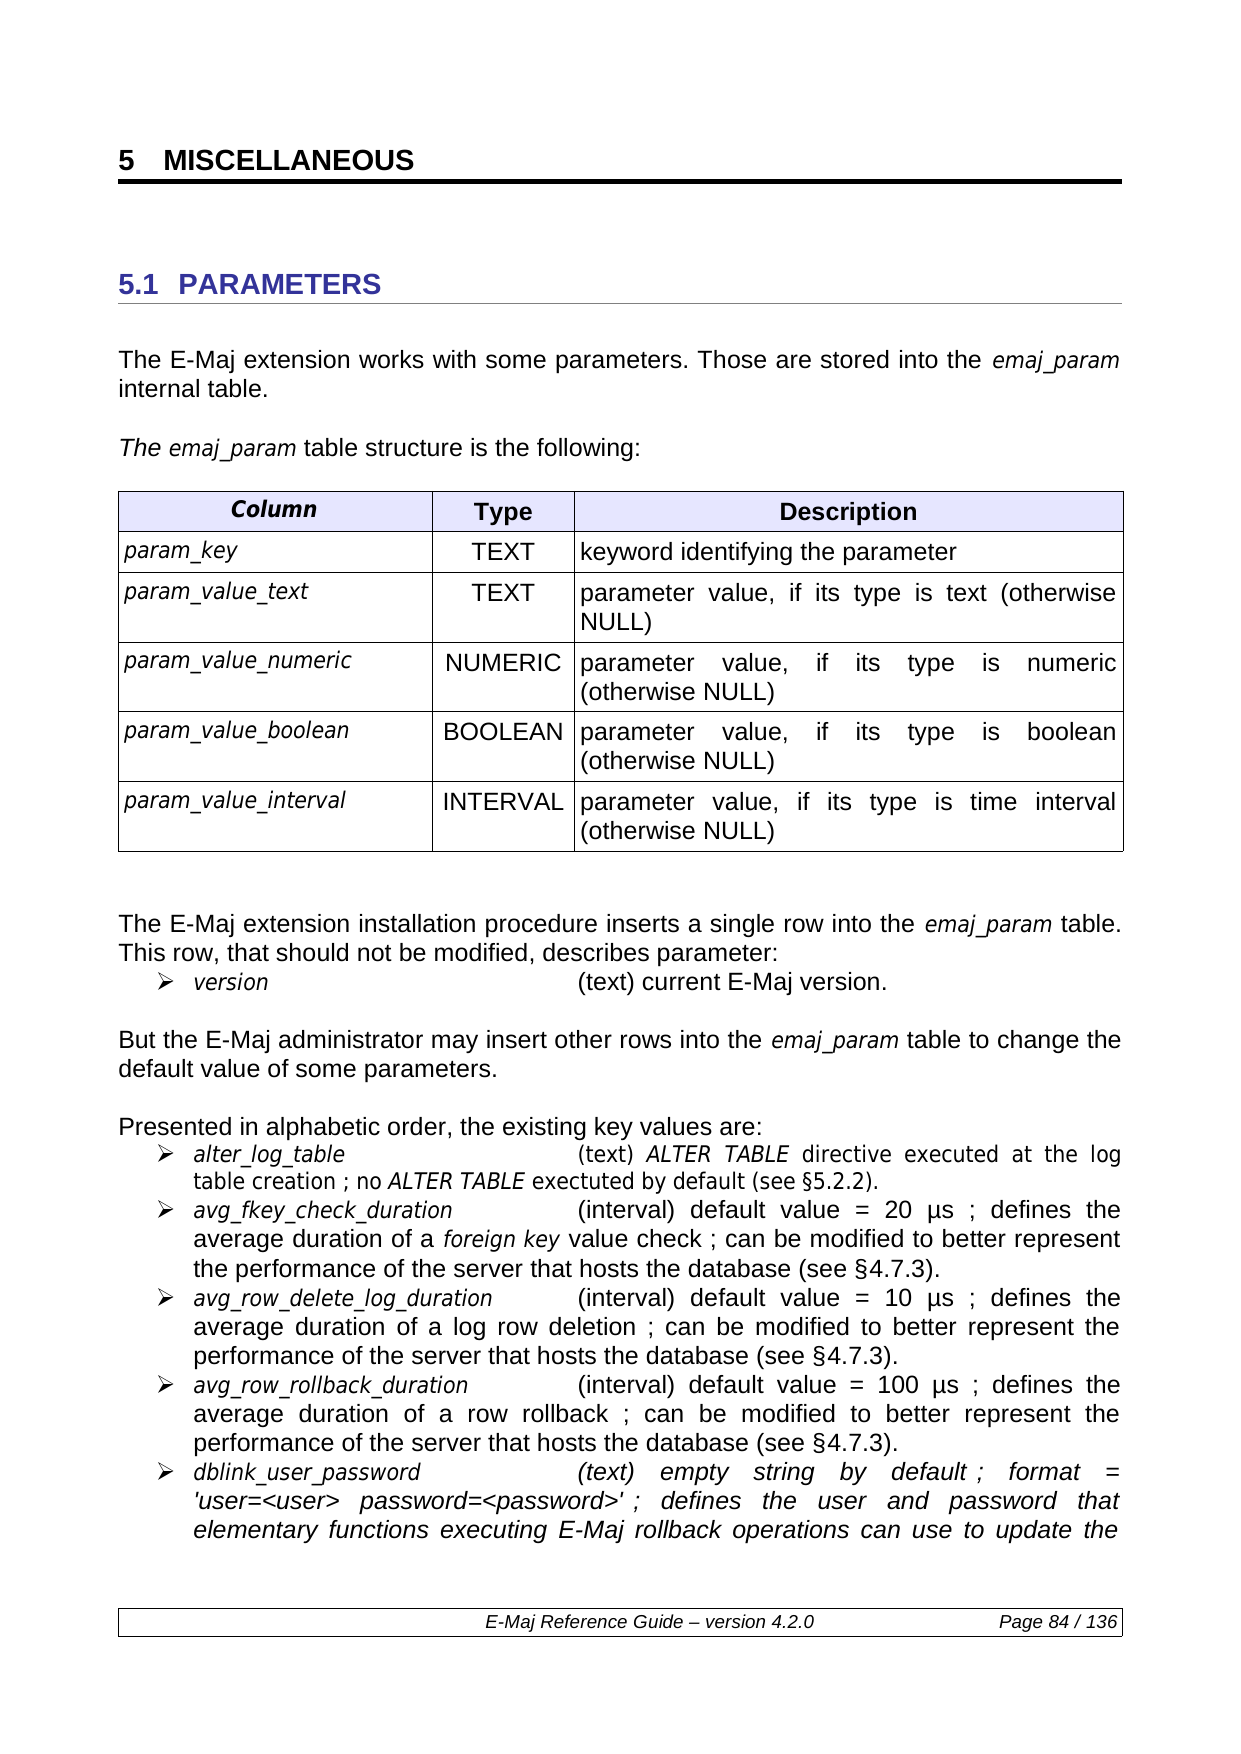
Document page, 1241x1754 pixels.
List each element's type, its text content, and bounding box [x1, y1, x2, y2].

list dblink_user_password (text) empty string by default ; format = 'user=<user> password=<password>' ; defines the user and password that elementary functions executing E-Maj rollback operations can use to update the [156, 1457, 1122, 1544]
table_cell parameter value, if its type is text (otherwise NULL) [575, 573, 1123, 642]
table_cell INTERVAL [433, 782, 574, 851]
list avg_fkey_check_duration (interval) default value = 20 µs ; defines the average duration of a foreign key value check ; can be modified to better represent the performance of the server that hosts the database (see §4.7.3). [156, 1195, 1122, 1282]
table_cell parameter value, if its type is time interval (otherwise NULL) [575, 782, 1123, 851]
table_cell param_value_interval [119, 782, 432, 851]
text Presented in alphabetic order, the existing key values are: [118, 1112, 1122, 1141]
subtitle Miscellaneous [118, 143, 1122, 179]
table_cell parameter value, if its type is numeric (otherwise NULL) [575, 643, 1123, 711]
table_cell BOOLEAN [433, 712, 574, 781]
text But the E-Maj administrator may insert other rows into the emaj_param table to change the default value of some parameters. [118, 1025, 1122, 1083]
table_cell param_value_numeric [119, 643, 432, 711]
table_header Type [433, 492, 574, 531]
table_cell TEXT [433, 573, 574, 642]
subtitle Parameters [118, 267, 1122, 303]
table_cell NUMERIC [433, 643, 574, 711]
list avg_row_delete_log_duration (interval) default value = 10 µs ; defines the average duration of a log row deletion ; can be modified to better represent the performance of the server that hosts the database (see §4.7.3). [156, 1282, 1122, 1370]
list avg_row_rollback_duration (interval) default value = 100 µs ; defines the average duration of a row rollback ; can be modified to better represent the performance of the server that hosts the database (see §4.7.3). [156, 1370, 1122, 1457]
table_cell param_value_text [119, 573, 432, 642]
table_cell param_key [119, 532, 432, 572]
table_header Description [575, 492, 1123, 531]
table_cell param_value_boolean [119, 712, 432, 781]
table_cell TEXT [433, 532, 574, 572]
table_cell keyword identifying the parameter [575, 532, 1123, 572]
text The E-Maj extension installation procedure inserts a single row into the emaj_param table. This row, that should not be modified, describes parameter: [118, 909, 1122, 967]
list alter_log_table (text) ALTER TABLE directive executed at the log table creation ; no ALTER TABLE exectuted by default (see §5.2.2). [156, 1141, 1122, 1195]
text The emaj_param table structure is the following: [118, 432, 1122, 462]
list version (text) current E-Maj version. [156, 967, 1122, 996]
text The E-Maj extension works with some parameters. Those are stored into the emaj_param internal table. [118, 345, 1122, 403]
table_cell parameter value, if its type is boolean (otherwise NULL) [575, 712, 1123, 781]
table_header Column [119, 492, 432, 531]
